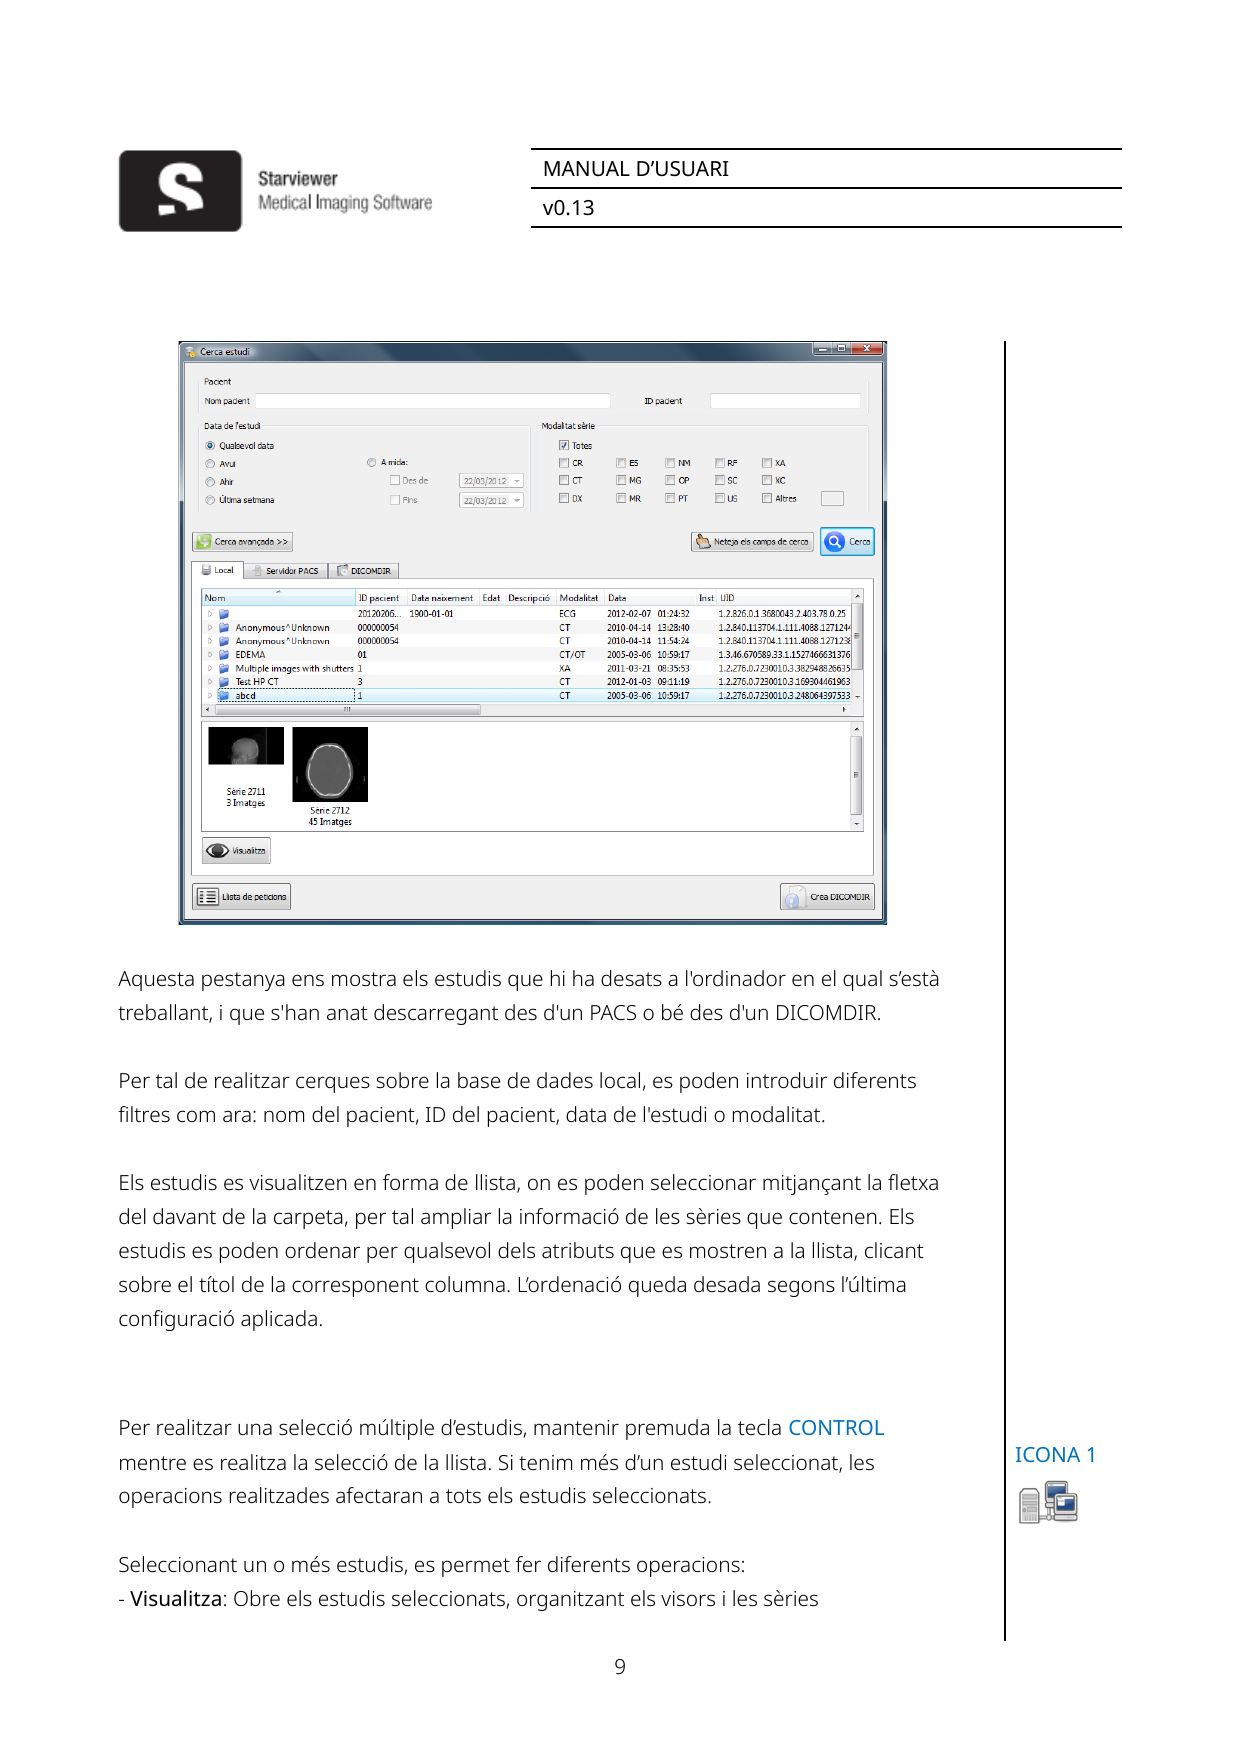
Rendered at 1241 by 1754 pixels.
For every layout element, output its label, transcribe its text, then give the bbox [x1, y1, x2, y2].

text ICONA 1 [1015, 1440, 1113, 1469]
text - Visualitza: Obre els estudis seleccionats, organitzant els visors i les sèries [118, 1584, 1004, 1612]
picture [178, 341, 888, 925]
text Per realitzar una selecció múltiple d’estudis, mantenir premuda la tecla CONTROL mentre es realitza la selecció de la llista. Si tenim més d’un estudi seleccionat, les operacions realitzades afectaran a tots els estudis seleccionats. [118, 1413, 1004, 1510]
text Aquesta pestanya ens mostra els estudis que hi ha desats a l'ordinador en el qual s’està treballant, i que s'han anat descarregant des d'un PACS o bé des d'un DICOMDIR. [118, 964, 1004, 1026]
text Per tal de realitzar cerques sobre la base de dades local, es poden introduir diferents filtres com ara: nom del pacient, ID del pacient, data de l'estudi o modalitat. [118, 1066, 1004, 1128]
text Seleccionant un o més estudis, es permet fer diferents operacions: [118, 1550, 1004, 1578]
picture [1018, 1474, 1078, 1534]
text Els estudis es visualitzen en forma de llista, on es poden seleccionar mitjançant la fletxa del davant de la carpeta, per tal ampliar la informació de les sèries que contenen. Els estudis es poden ordenar per qualsevol dels atributs que es mostren a la llista, clicant sobre el títol de la corresponent columna. L’ordenació queda desada segons l’última configuració aplicada. [118, 1168, 1004, 1333]
